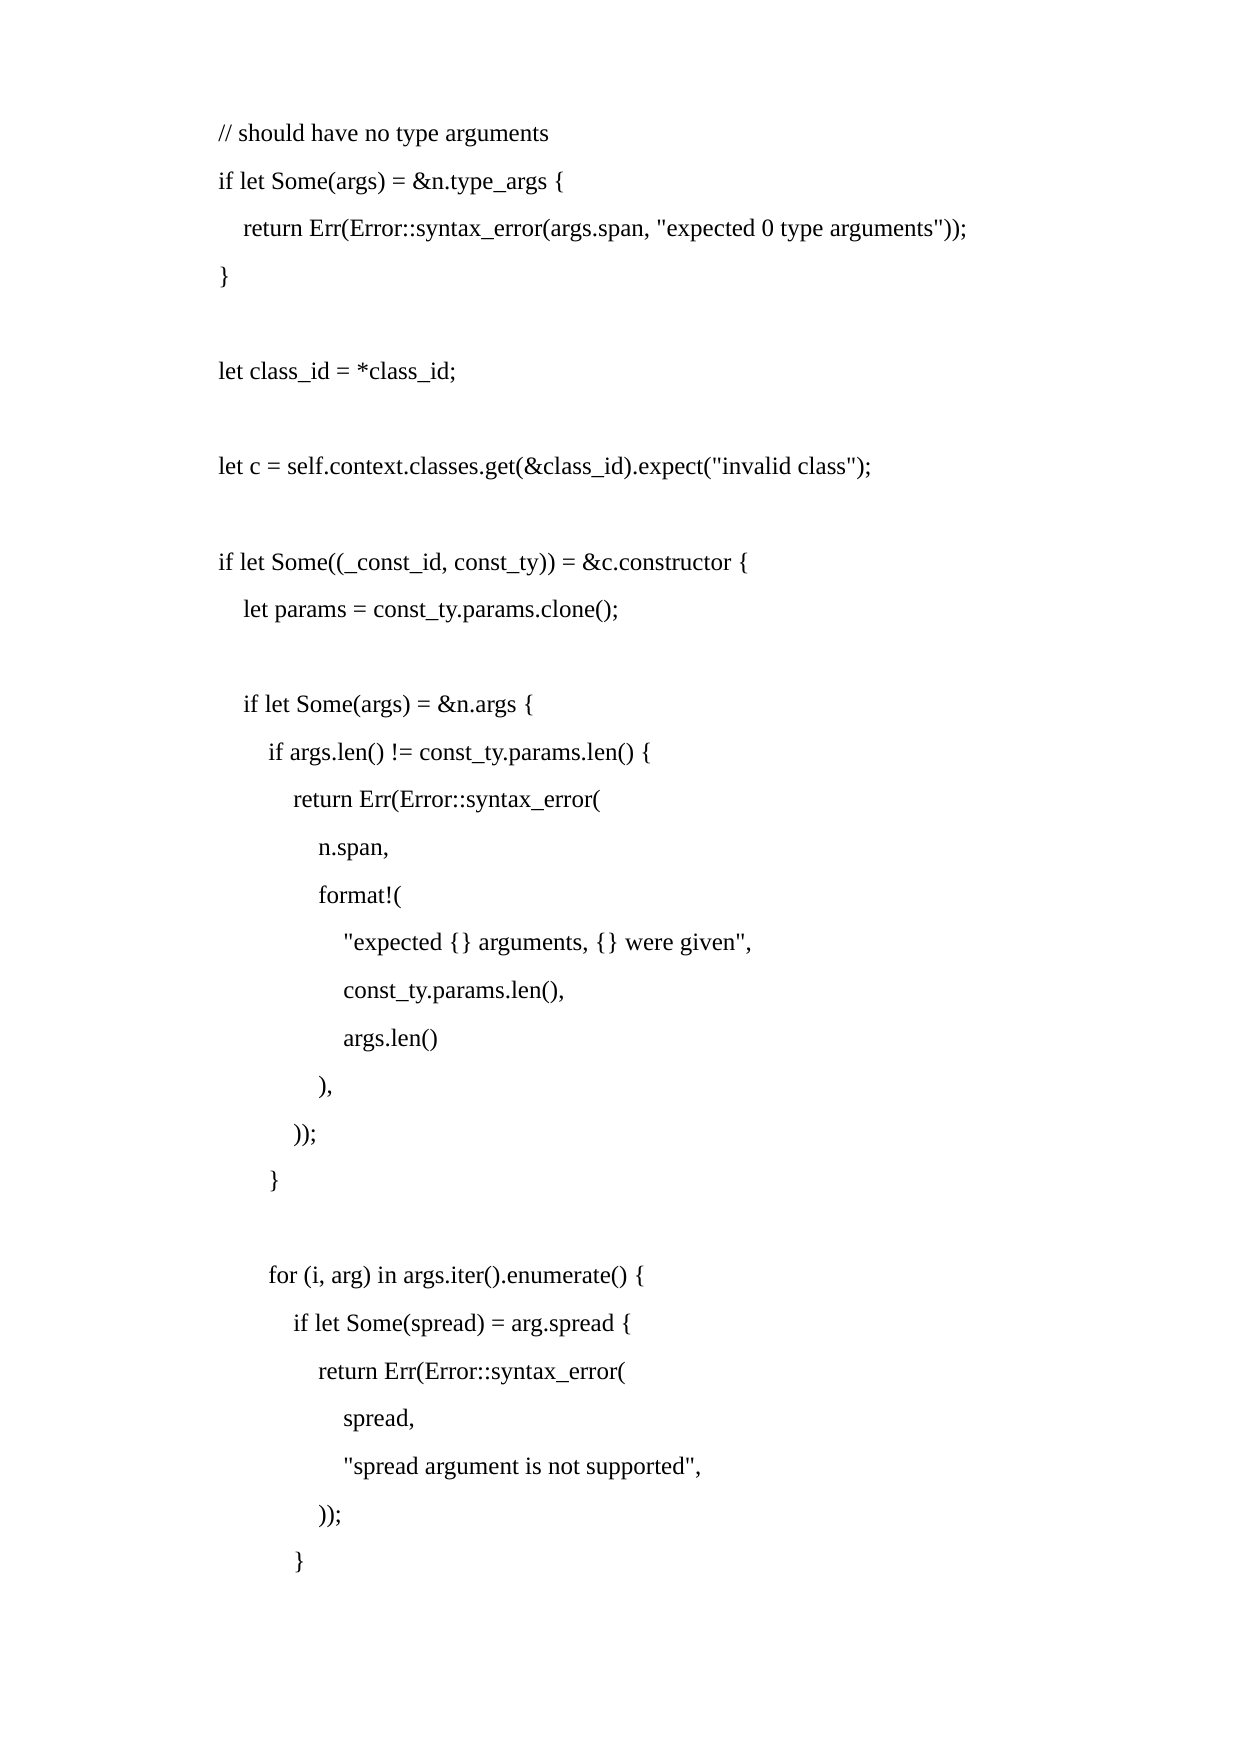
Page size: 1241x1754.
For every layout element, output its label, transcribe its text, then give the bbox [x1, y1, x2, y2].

text let class_id = *class_id; [118, 356, 1122, 385]
text for (i, arg) in args.iter().enumerate() { [118, 1261, 1122, 1289]
text "expected {} arguments, {} were given", [118, 927, 1122, 956]
text spread, [118, 1403, 1122, 1432]
text )); [118, 1118, 1122, 1147]
text let params = const_ty.params.clone(); [118, 594, 1122, 623]
text )); [118, 1499, 1122, 1527]
text return Err(Error::syntax_error( [118, 1356, 1122, 1384]
text return Err(Error::syntax_error(args.span, "expected 0 type arguments")); [118, 213, 1122, 242]
text if let Some(args) = &n.type_args { [118, 166, 1122, 194]
text // should have no type arguments [118, 118, 1122, 147]
text if let Some(args) = &n.args { [118, 689, 1122, 718]
text n.span, [118, 832, 1122, 861]
text args.len() [118, 1023, 1122, 1051]
text "spread argument is not supported", [118, 1451, 1122, 1480]
text } [118, 261, 1122, 290]
text let c = self.context.classes.get(&class_id).expect("invalid class"); [118, 451, 1122, 480]
text if let Some(spread) = arg.spread { [118, 1308, 1122, 1337]
text return Err(Error::syntax_error( [118, 784, 1122, 813]
text format!( [118, 880, 1122, 908]
text } [118, 1546, 1122, 1575]
text ), [118, 1070, 1122, 1099]
text if let Some((_const_id, const_ty)) = &c.constructor { [118, 547, 1122, 575]
text const_ty.params.len(), [118, 975, 1122, 1004]
text if args.len() != const_ty.params.len() { [118, 737, 1122, 766]
text } [118, 1165, 1122, 1194]
